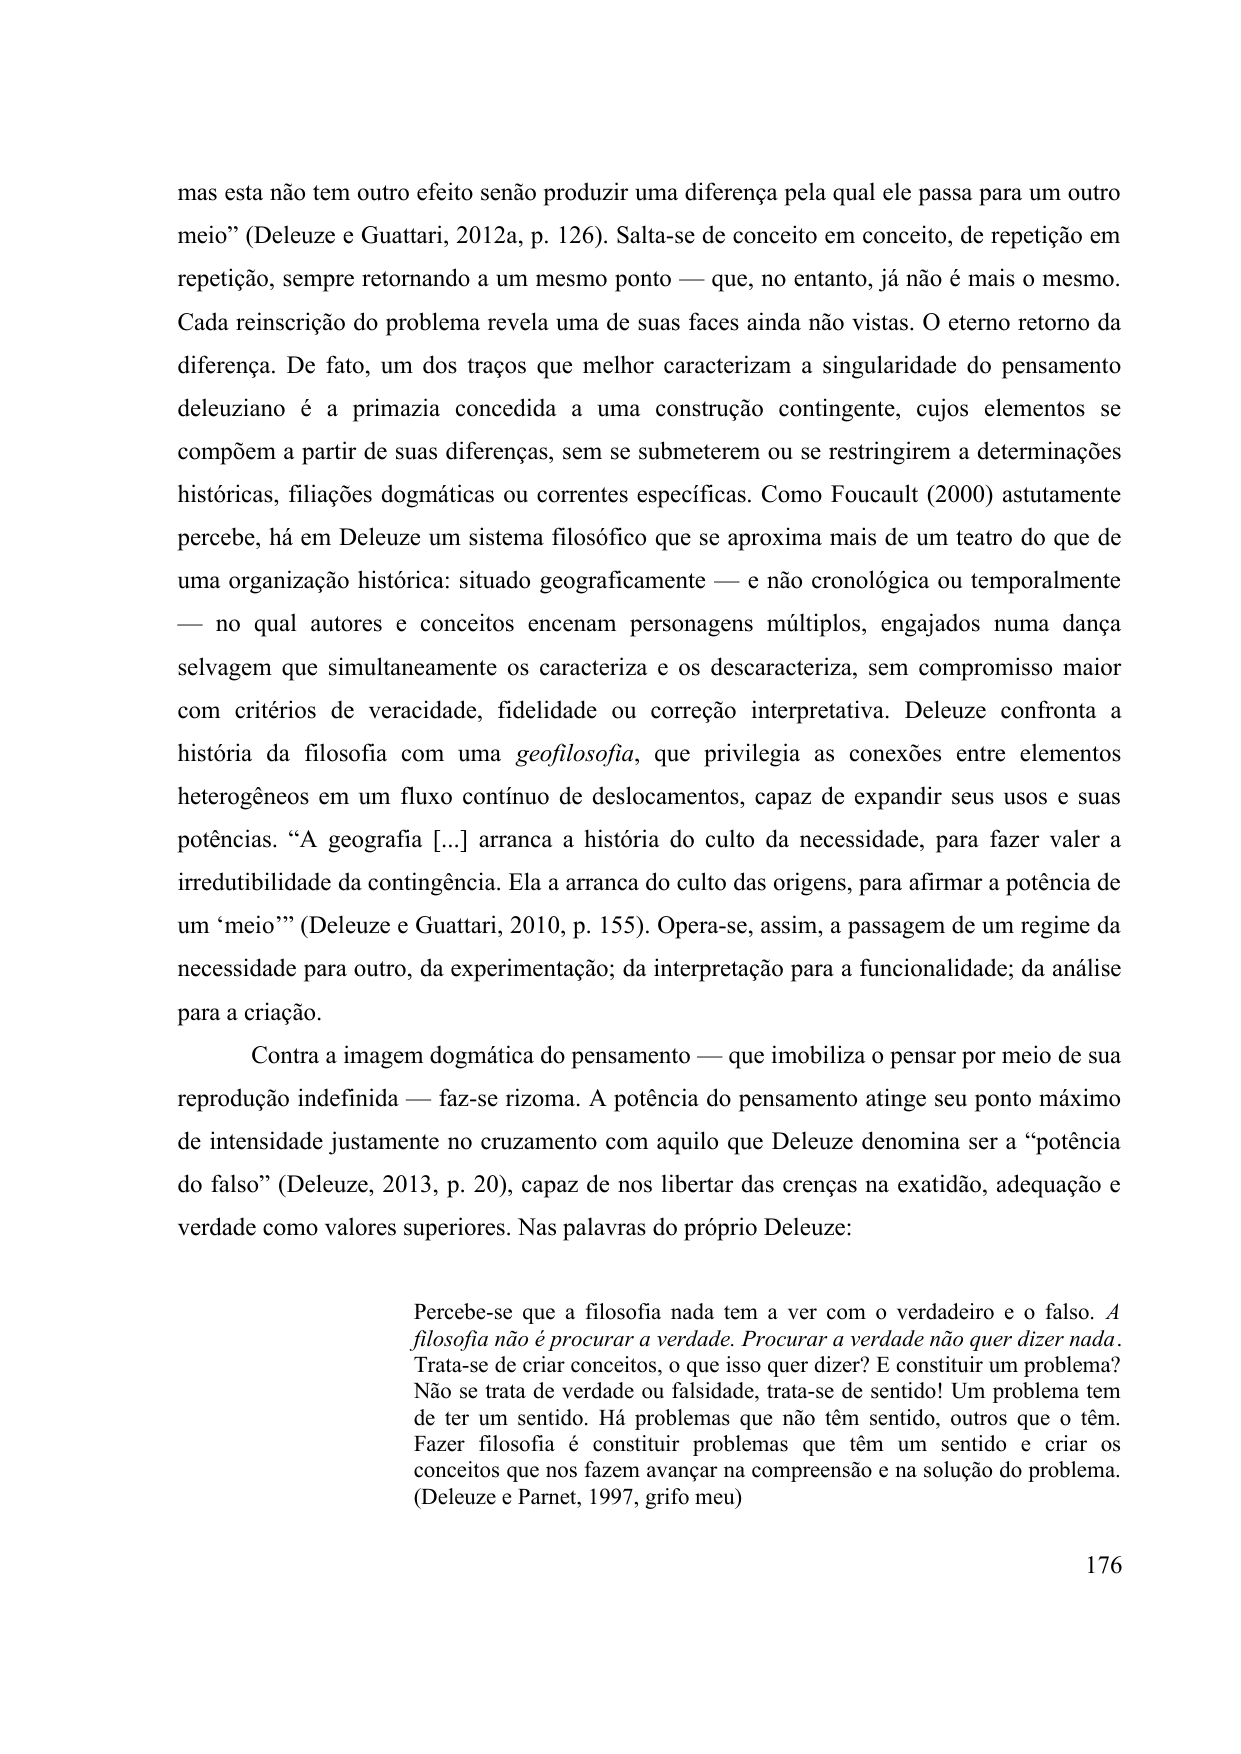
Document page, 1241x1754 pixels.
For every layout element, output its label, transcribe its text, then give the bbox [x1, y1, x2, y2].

text Percebe-se que a filosofia nada tem a ver com o verdadeiro e o falso. A filosofia não é procurar a verdade. Procurar a verdade não quer dizer nada. Trata-se de criar conceitos, o que isso quer dizer? E constituir um problema? Não se trata de verdade ou falsidade, trata-se de sentido! Um problema tem de ter um sentido. Há problemas que não têm sentido, outros que o têm. Fazer filosofia é constituir problemas que têm um sentido e criar os conceitos que nos fazem avançar na compreensão e na solução do problema. (Deleuze e Parnet, 1997, grifo meu) [413, 1298, 1122, 1509]
text mas esta não tem outro efeito senão produzir uma diferença pela qual ele passa para um outro meio” (Deleuze e Guattari, 2012a, p. 126). Salta-se de conceito em conceito, de repetição em repetição, sempre retornando a um mesmo ponto — que, no entanto, já não é mais o mesmo. Cada reinscrição do problema revela uma de suas faces ainda não vistas. O eterno retorno da diferença. De fato, um dos traços que melhor caracterizam a singularidade do pensamento deleuziano é a primazia concedida a uma construção contingente, cujos elementos se compõem a partir de suas diferenças, sem se submeterem ou se restringirem a determinações históricas, filiações dogmáticas ou correntes específicas. Como Foucault (2000) astutamente percebe, há em Deleuze um sistema filosófico que se aproxima mais de um teatro do que de uma organização histórica: situado geograficamente — e não cronológica ou temporalmente — no qual autores e conceitos encenam personagens múltiplos, engajados numa dança selvagem que simultaneamente os caracteriza e os descaracteriza, sem compromisso maior com critérios de veracidade, fidelidade ou correção interpretativa. Deleuze confronta a história da filosofia com uma geofilosofia, que privilegia as conexões entre elementos heterogêneos em um fluxo contínuo de deslocamentos, capaz de expandir seus usos e suas potências. “A geografia [...] arranca a história do culto da necessidade, para fazer valer a irredutibilidade da contingência. Ela a arranca do culto das origens, para afirmar a potência de um ‘meio’” (Deleuze e Guattari, 2010, p. 155). Opera-se, assim, a passagem de um regime da necessidade para outro, da experimentação; da interpretação para a funcionalidade; da análise para a criação. [177, 177, 1122, 1025]
text Contra a imagem dogmática do pensamento — que imobiliza o pensar por meio de sua reprodução indefinida — faz-se rizoma. A potência do pensamento atinge seu ponto máximo de intensidade justamente no cruzamento com aquilo que Deleuze denomina ser a “potência do falso” (Deleuze, 2013, p. 20), capaz de nos libertar das crenças na exatidão, adequação e verdade como valores superiores. Nas palavras do próprio Deleuze: [177, 1040, 1122, 1241]
